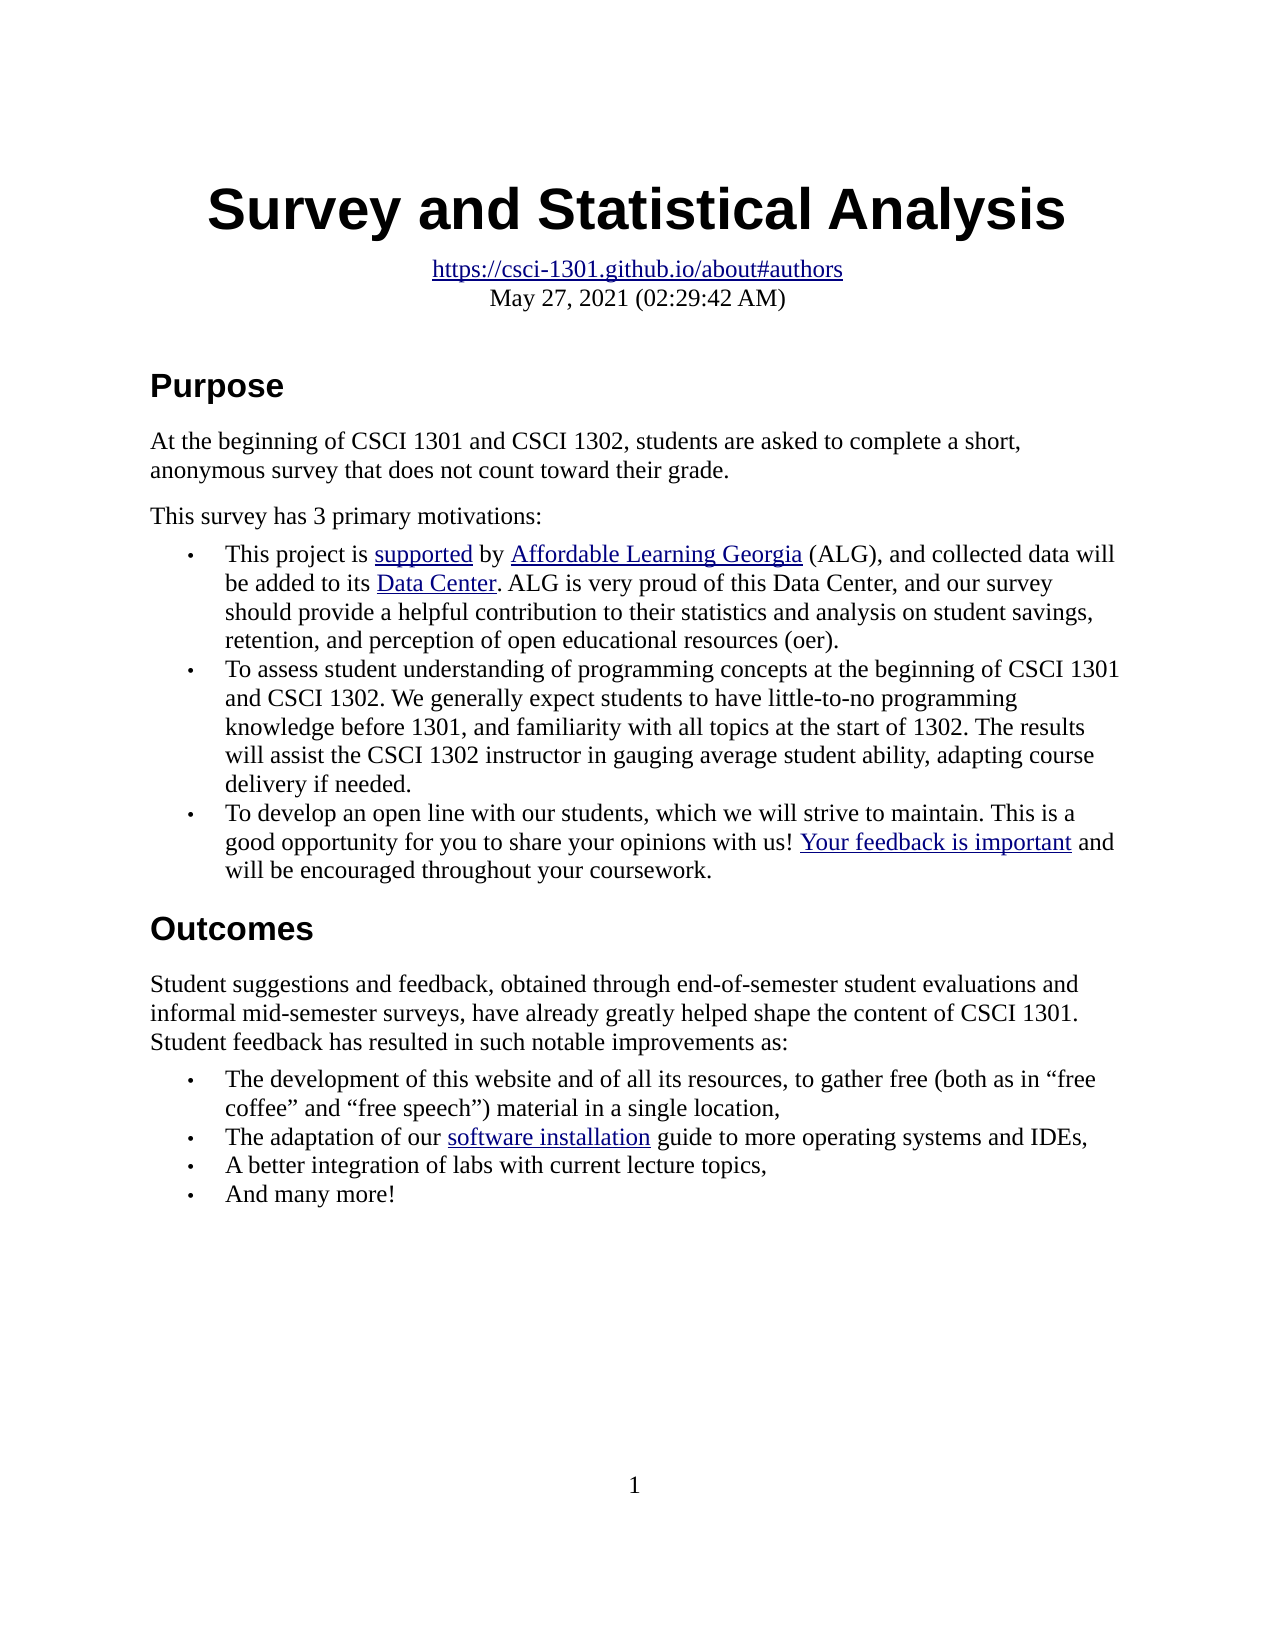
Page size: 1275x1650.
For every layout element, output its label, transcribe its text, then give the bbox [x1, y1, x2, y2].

title Survey and Statistical Analysis [150, 175, 1125, 242]
subtitle Outcomes [150, 909, 1125, 948]
list To develop an open line with our students, which we will strive to maintain. This is a good opportunity for you to share your opinions with us! Your feedback is important and will be encouraged throughout your coursework. [187, 798, 1125, 884]
text Student suggestions and feedback, obtained through end-of-semester student evaluations and informal mid-semester surveys, have already greatly helped shape the content of CSCI 1301. Student feedback has resulted in such notable improvements as: [150, 969, 1125, 1055]
list The adaptation of our software installation guide to more operating systems and IDEs, [187, 1122, 1125, 1151]
list A better integration of labs with current lecture topics, [187, 1151, 1125, 1179]
list To assess student understanding of programming concepts at the beginning of CSCI 1301 and CSCI 1302. We generally expect students to have little-to-no programming knowledge before 1301, and familiarity with all topics at the start of 1302. The results will assist the CSCI 1302 instructor in gauging average student ability, adapting course delivery if needed. [187, 654, 1125, 798]
list This project is supported by Affordable Learning Georgia (ALG), and collected data will be added to its Data Center. ALG is very proud of this Data Center, and our survey should provide a helpful contribution to their statistics and analysis on student savings, retention, and perception of open educational resources (oer). [187, 539, 1125, 654]
text This survey has 3 primary motivations: [150, 501, 1125, 530]
text At the beginning of CSCI 1301 and CSCI 1302, students are asked to complete a short, anonymous survey that does not count toward their grade. [150, 426, 1125, 483]
text https://csci-1301.github.io/about#authors [150, 254, 1125, 283]
list The development of this website and of all its resources, to gather free (both as in “free coffee” and “free speech”) material in a single location, [187, 1064, 1125, 1122]
list And many more! [187, 1179, 1125, 1208]
text May 27, 2021 (02:29:42 AM) [150, 283, 1125, 312]
subtitle Purpose [150, 366, 1125, 404]
